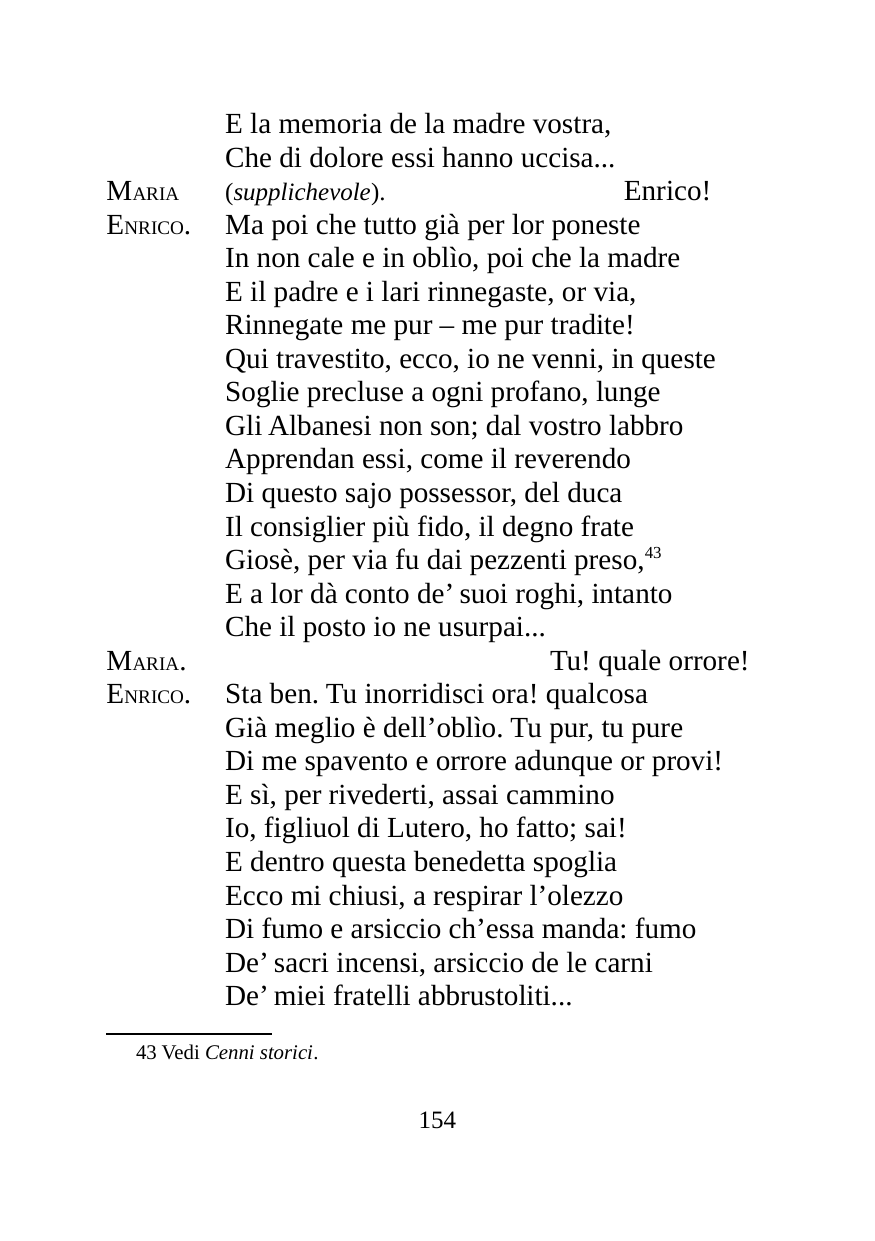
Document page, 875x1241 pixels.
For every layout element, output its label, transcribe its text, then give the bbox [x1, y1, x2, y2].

table_cell Enrico. [106, 676, 225, 1012]
table_cell Maria [106, 173, 225, 207]
table_cell Enrico. [106, 207, 225, 643]
table_cell Maria. [106, 643, 225, 676]
table_cell Sta ben. Tu inorridisci ora! qualcosa Già meglio è dell’oblìo. Tu pur, tu pure Di me spavento e orrore adunque or provi! E sì, per rivederti, assai cammino Io, figliuol di Lutero, ho fatto; sai! E dentro questa benedetta spoglia Ecco mi chiusi, a respirar l’olezzo Di fumo e arsiccio ch’essa manda: fumo De’ sacri incensi, arsiccio de le carni De’ miei fratelli abbrustoliti... [225, 676, 769, 1012]
table_cell Ma poi che tutto già per lor poneste In non cale e in oblìo, poi che la madre E il padre e i lari rinnegaste, or via, Rinnegate me pur – me pur tradite! Qui travestito, ecco, io ne venni, in queste Soglie precluse a ogni profano, lunge Gli Albanesi non son; dal vostro labbro Apprendan essi, come il reverendo Di questo sajo possessor, del duca Il consiglier più fido, il degno frate Giosè, per via fu dai pezzenti preso, E a lor dà conto de’ suoi roghi, intanto Che il posto io ne usurpai... [225, 207, 769, 643]
table_cell (supplichevole). Enrico! [225, 173, 769, 207]
table_cell [106, 106, 225, 173]
table_cell E la memoria de la madre vostra, Che di dolore essi hanno uccisa... [225, 106, 769, 173]
table_cell Tu! quale orrore! [225, 643, 769, 676]
